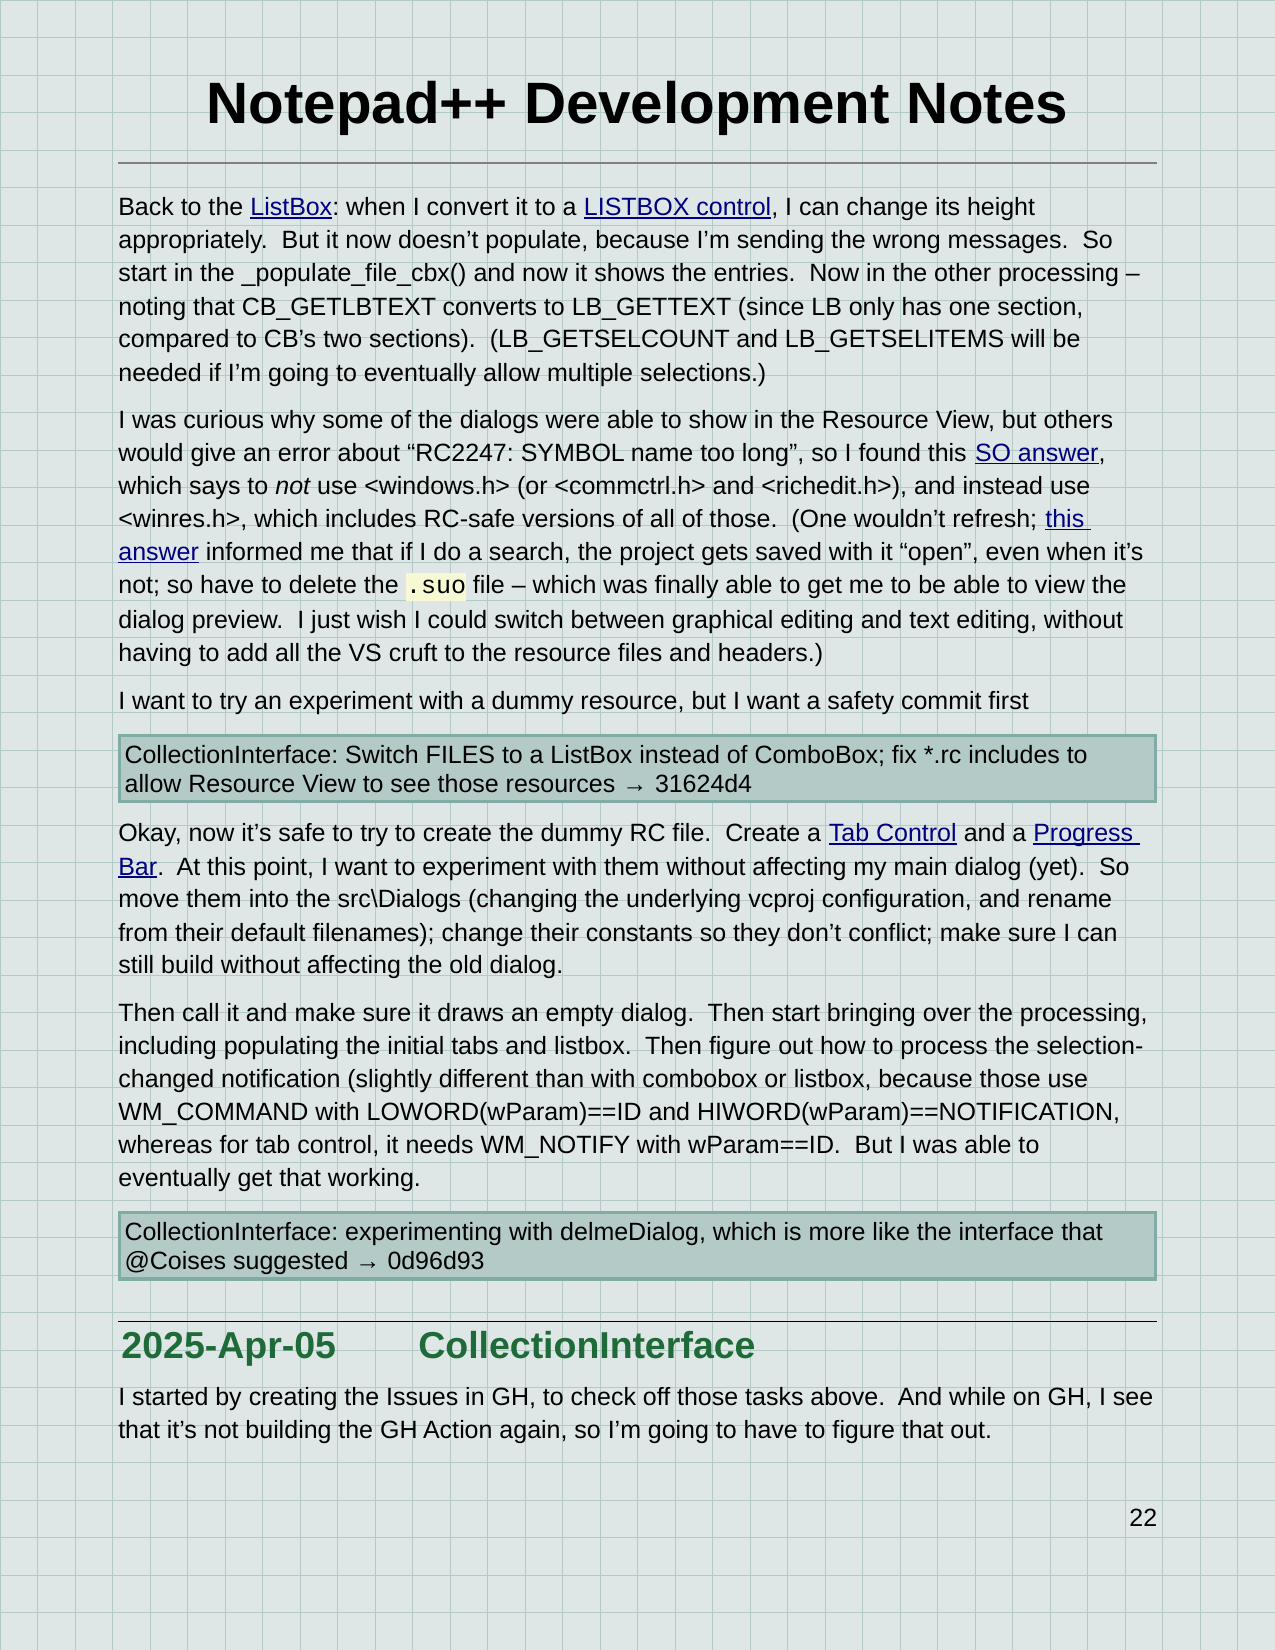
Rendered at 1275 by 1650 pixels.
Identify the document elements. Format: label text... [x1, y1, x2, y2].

text I started by creating the Issues in GH, to check off those tasks above. And while on GH, I see that it’s not building the GH Action again, so I’m going to have to figure that out. [118, 1382, 1157, 1444]
subtitle 2025-Apr-05 CollectionInterface [118, 1322, 1157, 1370]
text CollectionInterface: experimenting with delmeDialog, which is more like the interface that @Coises suggested → 0d96d93 [121, 1214, 1154, 1277]
text I was curious why some of the dialogs were able to show in the Resource View, but others would give an error about “RC2247: SYMBOL name too long”, so I found this SO answer, which says to not use <windows.h> (or <commctrl.h> and <richedit.h>), and instead use <winres.h>, which includes RC-safe versions of all of those. (One wouldn’t refresh; this answer informed me that if I do a search, the project gets saved with it “open”, even when it’s not; so have to delete the .suo file – which was finally able to get me to be able to view the dialog preview. I just wish I could switch between graphical editing and text editing, without having to add all the VS cruft to the resource files and headers.) [118, 405, 1157, 667]
text Okay, now it’s safe to try to create the dummy RC file. Create a Tab Control and a Progress Bar. At this point, I want to experiment with them without affecting my main dialog (yet). So move them into the src\Dialogs (changing the underlying vcproj configuration, and rename from their default filenames); change their constants so they don’t conflict; make sure I can still build without affecting the old dialog. [118, 818, 1157, 979]
text Then call it and make sure it draws an empty dialog. Then start bringing over the processing, including populating the initial tabs and listbox. Then figure out how to process the selection-changed notification (slightly different than with combobox or listbox, because those use WM_COMMAND with LOWORD(wParam)==ID and HIWORD(wParam)==NOTIFICATION, whereas for tab control, it needs WM_NOTIFY with wParam==ID. But I was able to eventually get that working. [118, 998, 1157, 1192]
text CollectionInterface: Switch FILES to a ListBox instead of ComboBox; fix *.rc includes to allow Resource View to see those resources → 31624d4 [121, 737, 1154, 800]
text I want to try an experiment with a dummy resource, but I want a safety commit first [118, 686, 1157, 715]
text Back to the ListBox: when I convert it to a LISTBOX control, I can change its height appropriately. But it now doesn’t populate, because I’m sending the wrong messages. So start in the _populate_file_cbx() and now it shows the entries. Now in the other processing – noting that CB_GETLBTEXT converts to LB_GETTEXT (since LB only has one section, compared to CB’s two sections). (LB_GETSELCOUNT and LB_GETSELITEMS will be needed if I’m going to eventually allow multiple selections.) [118, 192, 1157, 386]
